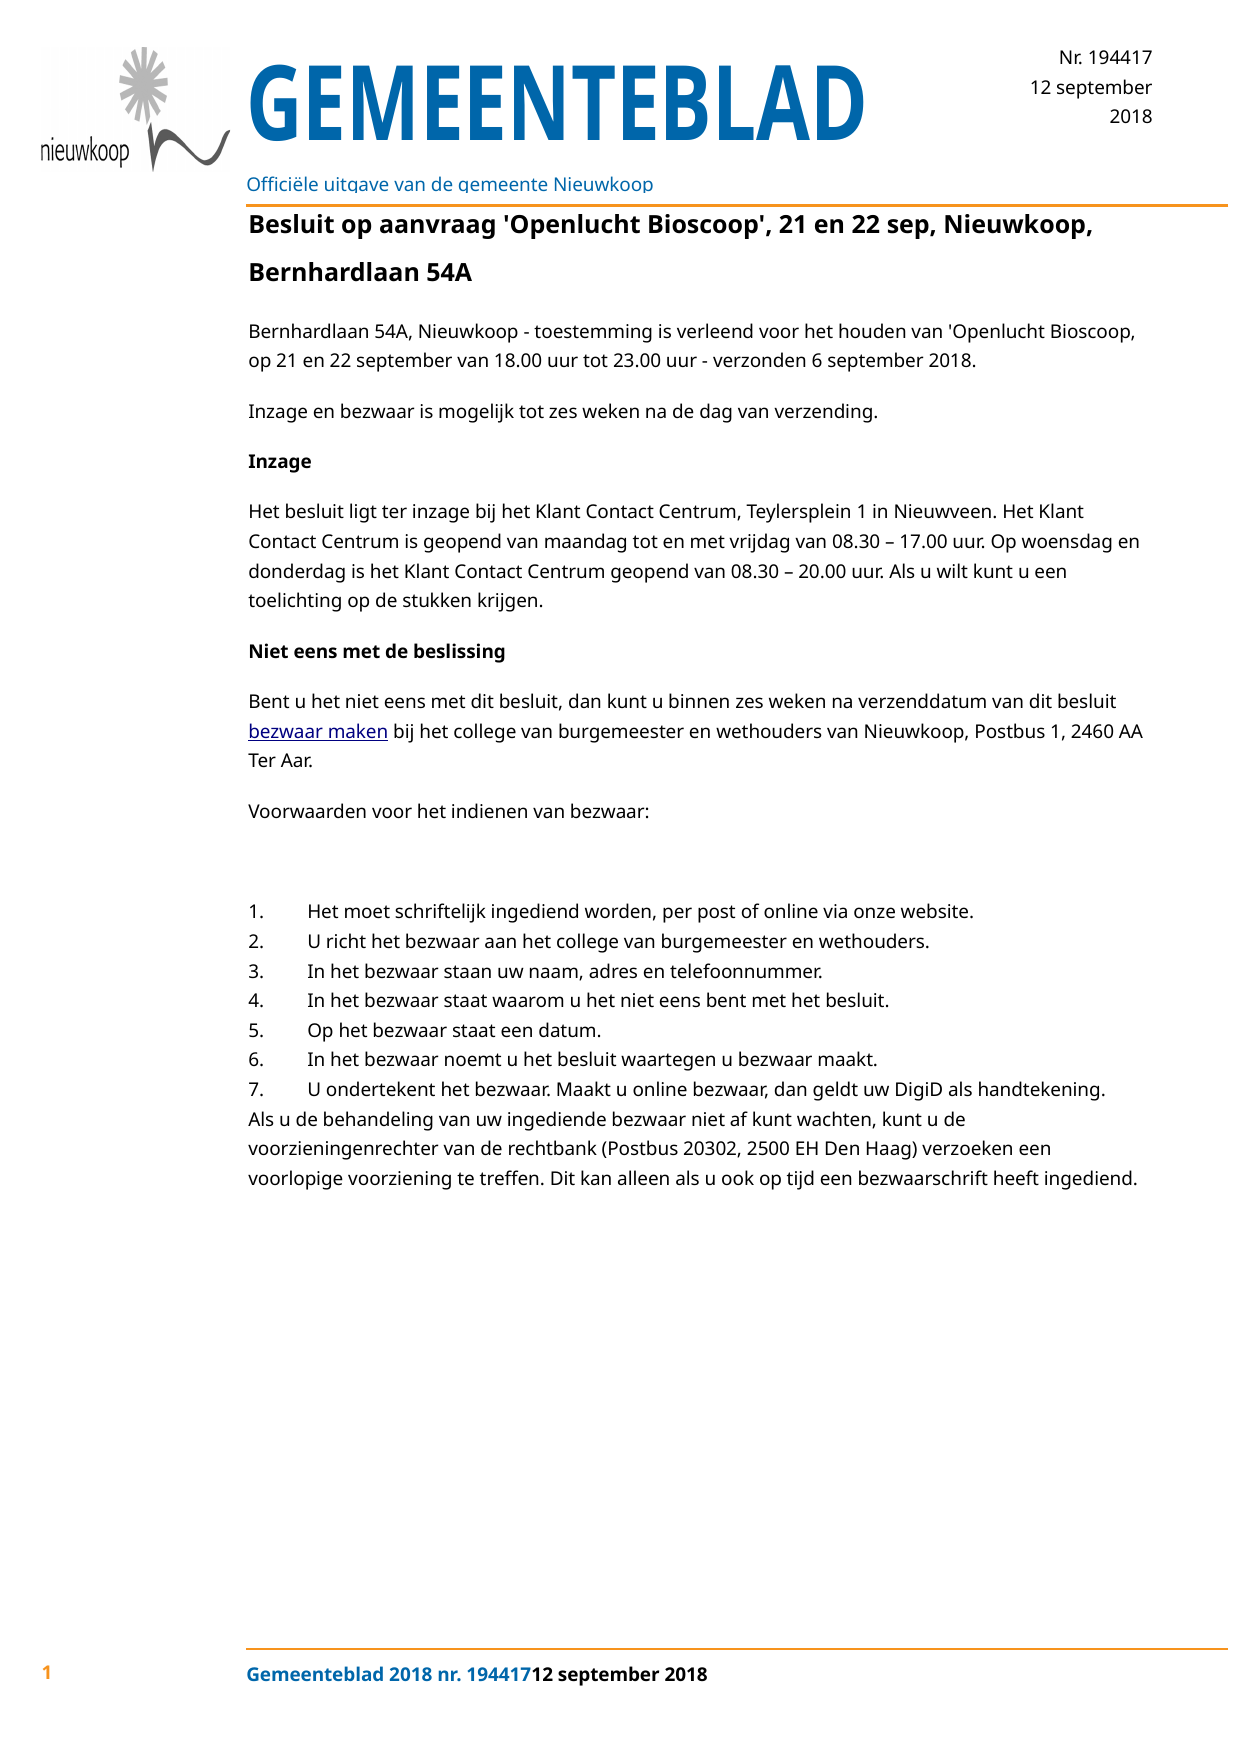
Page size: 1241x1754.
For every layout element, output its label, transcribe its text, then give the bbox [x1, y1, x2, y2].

list U richt het bezwaar aan het college van burgemeester en wethouders. [248, 928, 1152, 954]
text Als u de behandeling van uw ingediende bezwaar niet af kunt wachten, kunt u de voorzieningenrechter van de rechtbank (Postbus 20302, 2500 EH Den Haag) verzoeken een voorlopige voorziening te treffen. Dit kan alleen als u ook op tijd een bezwaarschrift heeft ingediend. [248, 1106, 1152, 1191]
text Voorwaarden voor het indienen van bezwaar: [248, 798, 1152, 824]
list Het moet schriftelijk ingediend worden, per post of online via onze website. [248, 899, 1152, 924]
text Het besluit ligt ter inzage bij het Klant Contact Centrum, Teylersplein 1 in Nieuwveen. Het Klant Contact Centrum is geopend van maandag tot en met vrijdag van 08.30 – 17.00 uur. Op woensdag en donderdag is het Klant Contact Centrum geopend van 08.30 – 20.00 uur. Als u wilt kunt u een toelichting op de stukken krijgen. [248, 499, 1152, 613]
text Inzage en bezwaar is mogelijk tot zes weken na de dag van verzending. [248, 398, 1152, 424]
text Bernhardlaan 54A, Nieuwkoop - toestemming is verleend voor het houden van 'Openlucht Bioscoop, op 21 en 22 september van 18.00 uur tot 23.00 uur - verzonden 6 september 2018. [248, 318, 1152, 373]
list In het bezwaar noemt u het besluit waartegen u bezwaar maakt. [248, 1047, 1152, 1072]
list In het bezwaar staan uw naam, adres en telefoonnummer. [248, 958, 1152, 984]
picture [41, 47, 231, 172]
list Op het bezwaar staat een datum. [248, 1017, 1152, 1043]
text Bent u het niet eens met dit besluit, dan kunt u binnen zes weken na verzenddatum van dit besluit bezwaar maken bij het college van burgemeester en wethouders van Nieuwkoop, Postbus 1, 2460 AA Ter Aar. [248, 688, 1152, 773]
text Niet eens met de beslissing [248, 638, 1152, 664]
text Inzage [248, 448, 1152, 474]
text Besluit op aanvraag 'Openlucht Bioscoop', 21 en 22 sep, Nieuwkoop, Bernhardlaan 54A [248, 207, 1152, 288]
list U ondertekent het bezwaar. Maakt u online bezwaar, dan geldt uw DigiD als handtekening. [248, 1076, 1152, 1102]
list In het bezwaar staat waarom u het niet eens bent met het besluit. [248, 987, 1152, 1013]
